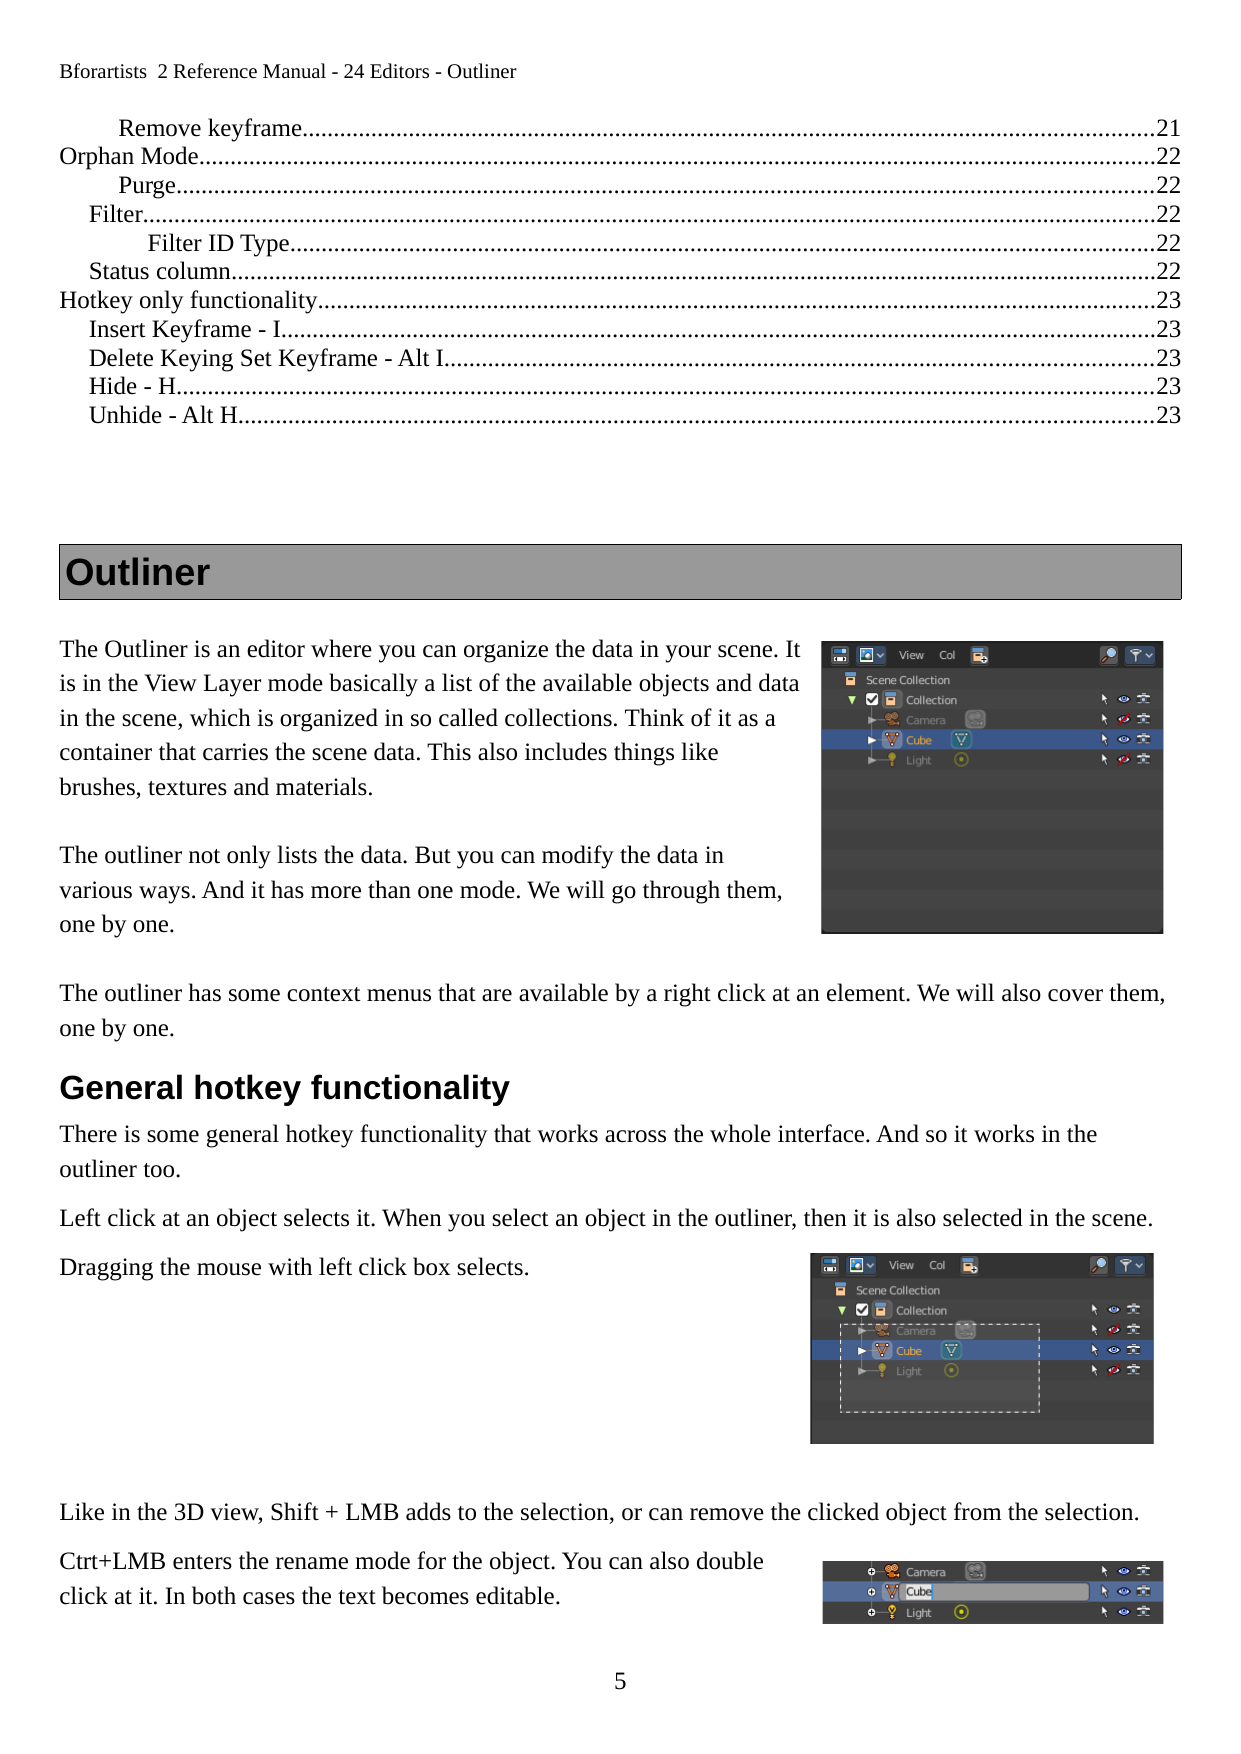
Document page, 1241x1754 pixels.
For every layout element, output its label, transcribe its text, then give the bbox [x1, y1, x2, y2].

subtitle General hotkey functionality [59, 1068, 1181, 1107]
text The outliner not only lists the data. But you can modify the data in various ways. And it has more than one mode. We will go through them, one by one. [59, 841, 1181, 938]
text The Outliner is an editor where you can organize the data in your scene. It is in the View Layer mode basically a list of the available objects and data in the scene, which is organized in so called collections. Think of it as a container that carries the scene data. This also includes things like brushes, textures and materials. [59, 634, 1181, 800]
text Left click at an object selects it. When you select an object in the outliner, then it is also selected in the scene. [59, 1203, 1181, 1232]
picture [822, 1561, 1164, 1624]
text Orphan Mode 22 [59, 141, 1181, 170]
text Remove keyframe 21 [118, 113, 1181, 141]
text Status column 22 [88, 256, 1181, 285]
text Delete Keying Set Keyframe - Alt I 23 [88, 343, 1181, 371]
text The outliner has some context menus that are available by a right click at an element. We will also cover them, one by one. [59, 978, 1181, 1042]
text Like in the 3D view, Shift + LMB adds to the selection, or can remove the clicked object from the selection. [59, 1497, 1181, 1526]
text There is some general hotkey functionality that works across the whole interface. And so it works in the outliner too. [59, 1119, 1181, 1183]
table_header Outliner [60, 545, 1181, 599]
text Unhide - Alt H 23 [88, 400, 1181, 429]
text Filter 22 [88, 199, 1181, 228]
picture [821, 641, 1164, 934]
text Purge 22 [118, 170, 1181, 199]
text Ctrt+LMB enters the rename mode for the object. You can also double click at it. In both cases the text becomes editable. [59, 1546, 1181, 1609]
text Hotkey only functionality 23 [59, 285, 1181, 314]
text Dragging the mouse with left click box selects. [59, 1252, 1181, 1281]
text Hide - H 23 [88, 371, 1181, 400]
text Filter ID Type 22 [147, 228, 1181, 256]
text Insert Keyframe - I 23 [88, 314, 1181, 343]
picture [810, 1253, 1154, 1444]
